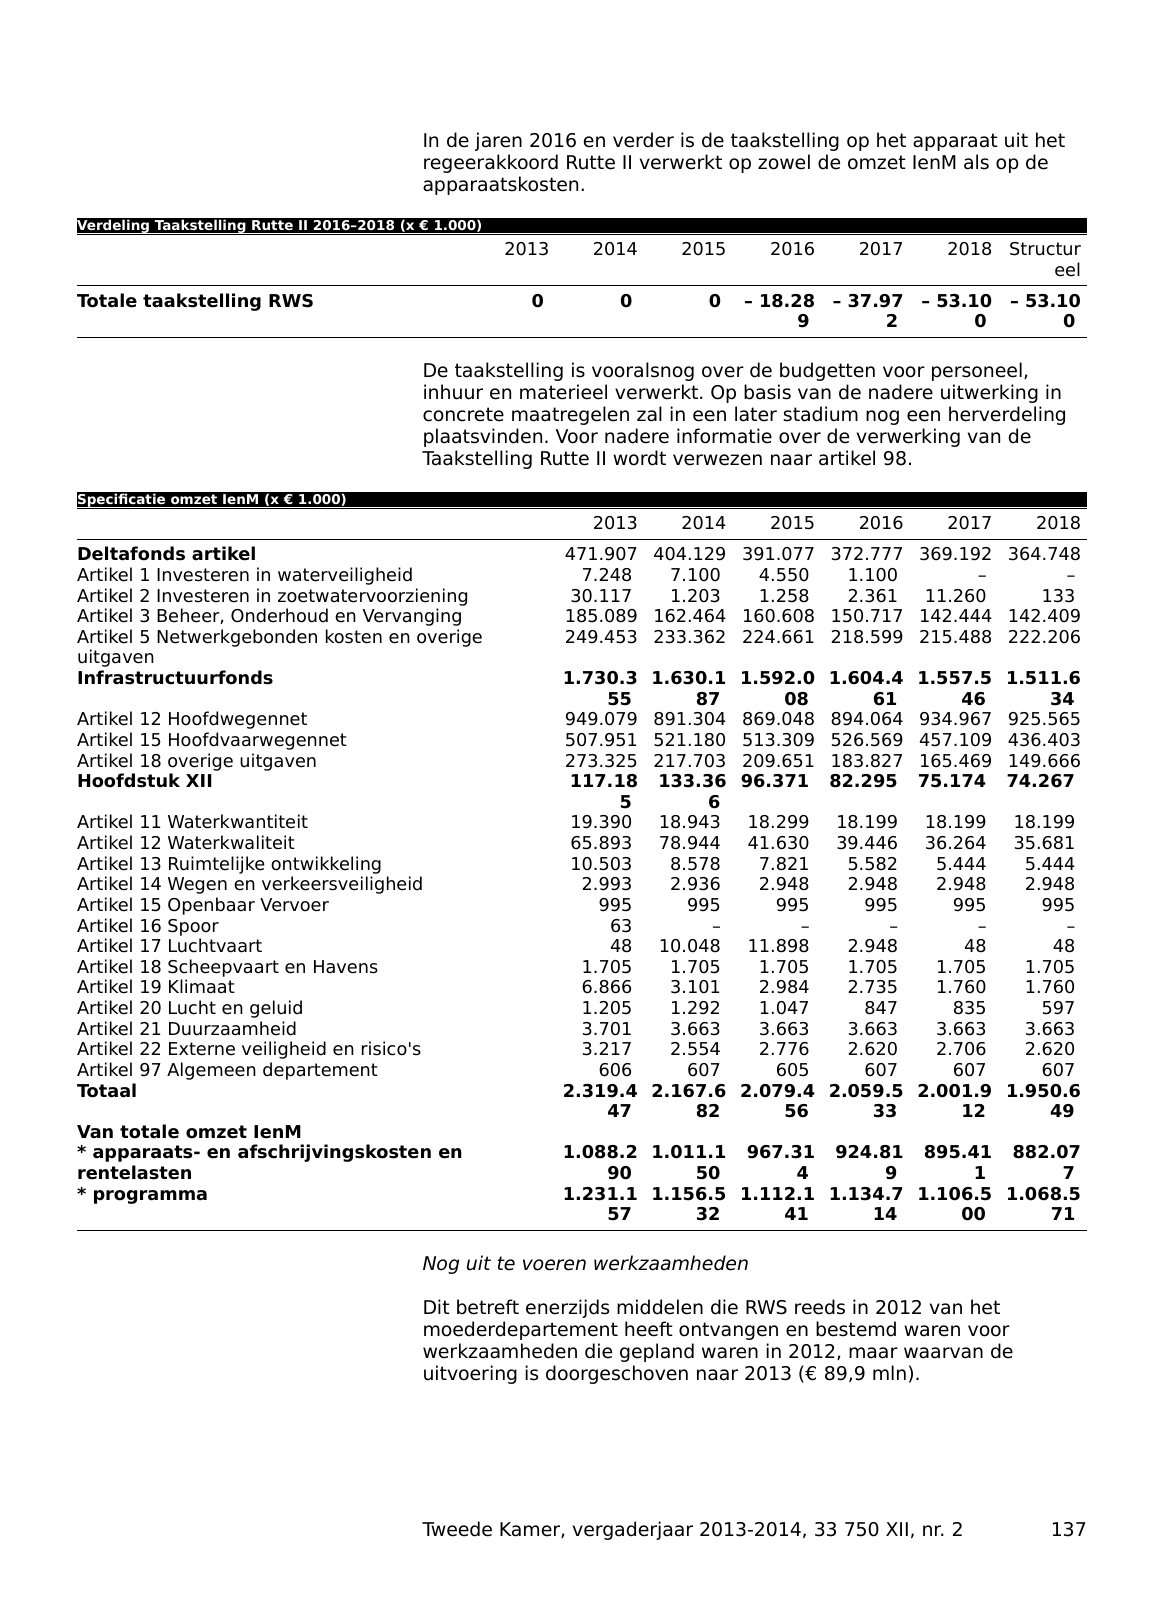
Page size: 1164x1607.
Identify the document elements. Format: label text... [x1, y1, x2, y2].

table_cell 995 [644, 895, 732, 916]
table_cell 2.079.456 [732, 1081, 821, 1122]
table_cell 2015 [732, 509, 821, 538]
table_cell Artikel 97 Algemeen departement [77, 1060, 555, 1081]
table_cell 48 [909, 936, 998, 957]
table_cell Artikel 2 Investeren in zoetwatervoorziening [77, 586, 555, 606]
table_cell 78.944 [644, 833, 732, 854]
table_cell 4.550 [732, 565, 821, 586]
table_cell 2.735 [821, 978, 909, 998]
table_cell Artikel 11 Waterkwantiteit [77, 813, 555, 833]
table_cell [821, 1122, 909, 1142]
table_cell 2013 [555, 509, 644, 538]
table_cell 249.453 [555, 627, 644, 668]
text Dit betreft enerzijds middelen die RWS reeds in 2012 van het moederdepartement heeft ontvangen en bestemd waren voor werkzaamheden die gepland waren in 2012, maar waarvan de uitvoering is doorgeschoven naar 2013 (€ 89,9 mln). [422, 1297, 1087, 1385]
table_cell 2018 [909, 235, 998, 285]
table_cell 1.292 [644, 998, 732, 1019]
table_cell – [821, 916, 909, 936]
table_cell Deltafonds artikel [77, 540, 555, 565]
table_cell Artikel 3 Beheer, Onderhoud en Vervanging [77, 606, 555, 627]
table_cell 7.248 [555, 565, 644, 586]
table_cell 1.106.500 [909, 1184, 998, 1229]
table_cell 995 [821, 895, 909, 916]
table_cell 2.361 [821, 586, 909, 606]
table_cell 18.199 [909, 813, 998, 833]
table_cell Artikel 5 Netwerkgebonden kosten en overige uitgaven [77, 627, 555, 668]
table_cell 1.205 [555, 998, 644, 1019]
table_cell 436.403 [998, 730, 1087, 751]
table_cell 63 [555, 916, 644, 936]
table_cell 835 [909, 998, 998, 1019]
table_cell 0 [555, 286, 644, 337]
table_cell 995 [998, 895, 1087, 916]
table_cell 185.089 [555, 606, 644, 627]
table_cell 18.199 [821, 813, 909, 833]
table_cell 19.390 [555, 813, 644, 833]
table_cell 65.893 [555, 833, 644, 854]
table_cell * programma [77, 1184, 555, 1229]
table_cell 869.048 [732, 709, 821, 730]
table_cell – 18.289 [732, 286, 821, 337]
table_cell 2013 [466, 235, 555, 285]
table_cell 457.109 [909, 730, 998, 751]
table_cell 11.898 [732, 936, 821, 957]
table_cell 364.748 [998, 540, 1087, 565]
table_cell 0 [644, 286, 732, 337]
table_cell 2.319.447 [555, 1081, 644, 1122]
table_cell 3.701 [555, 1019, 644, 1039]
table_cell 891.304 [644, 709, 732, 730]
table_cell 82.295 [821, 771, 909, 812]
table_cell Artikel 15 Openbaar Vervoer [77, 895, 555, 916]
table_cell 183.827 [821, 751, 909, 771]
table_cell 1.730.355 [555, 668, 644, 709]
table_cell 218.599 [821, 627, 909, 668]
table_cell 521.180 [644, 730, 732, 751]
table_cell 10.503 [555, 854, 644, 874]
table_cell 222.206 [998, 627, 1087, 668]
table_cell 2.554 [644, 1039, 732, 1060]
table_cell Artikel 13 Ruimtelijke ontwikkeling [77, 854, 555, 874]
table_cell 847 [821, 998, 909, 1019]
table_cell 924.819 [821, 1143, 909, 1184]
table_cell 30.117 [555, 586, 644, 606]
subtitle Nog uit te voeren werkzaamheden [422, 1253, 1087, 1275]
table_cell 3.217 [555, 1039, 644, 1060]
table_cell 2.993 [555, 874, 644, 895]
table_cell 150.717 [821, 606, 909, 627]
table_cell 404.129 [644, 540, 732, 565]
table_cell 2018 [998, 509, 1087, 538]
table_cell 2.059.533 [821, 1081, 909, 1122]
table_cell 967.314 [732, 1143, 821, 1184]
table_cell 7.100 [644, 565, 732, 586]
table_cell 2.620 [821, 1039, 909, 1060]
table_cell 2017 [821, 235, 909, 285]
table_cell 162.464 [644, 606, 732, 627]
table_cell Artikel 22 Externe veiligheid en risico's [77, 1039, 555, 1060]
table_cell 2016 [732, 235, 821, 285]
table_cell 597 [998, 998, 1087, 1019]
table_cell 217.703 [644, 751, 732, 771]
table_cell 5.444 [998, 854, 1087, 874]
table_cell Artikel 21 Duurzaamheid [77, 1019, 555, 1039]
table_cell Artikel 17 Luchtvaart [77, 936, 555, 957]
table_cell 882.077 [998, 1143, 1087, 1184]
table_cell [77, 509, 555, 538]
table_cell – [909, 916, 998, 936]
table_cell 18.943 [644, 813, 732, 833]
table_cell 1.047 [732, 998, 821, 1019]
table_cell 607 [821, 1060, 909, 1081]
table_cell 995 [909, 895, 998, 916]
table_cell [909, 1122, 998, 1142]
table_cell 607 [998, 1060, 1087, 1081]
table_cell 934.967 [909, 709, 998, 730]
table_cell [732, 1122, 821, 1142]
table_header Verdeling Taakstelling Rutte II 2016–2018 (x € 1.000) [77, 218, 1087, 233]
table_cell – 53.100 [998, 286, 1087, 337]
table_cell Artikel 16 Spoor [77, 916, 555, 936]
table_cell 605 [732, 1060, 821, 1081]
table_cell 1.705 [644, 957, 732, 977]
table_cell 2.706 [909, 1039, 998, 1060]
text De taakstelling is vooralsnog over de budgetten voor personeel, inhuur en materieel verwerkt. Op basis van de nadere uitwerking in concrete maatregelen zal in een later stadium nog een herverdeling plaatsvinden. Voor nadere informatie over de verwerking van de Taakstelling Rutte II wordt verwezen naar artikel 98. [422, 360, 1087, 470]
table_cell 2014 [644, 509, 732, 538]
table_cell 1.134.714 [821, 1184, 909, 1229]
table_cell 2.948 [998, 874, 1087, 895]
table_cell 1.604.461 [821, 668, 909, 709]
table_cell 1.950.649 [998, 1081, 1087, 1122]
table_cell 1.203 [644, 586, 732, 606]
table_cell 96.371 [732, 771, 821, 812]
table_cell 2.167.682 [644, 1081, 732, 1122]
table_cell 3.663 [998, 1019, 1087, 1039]
table_cell [77, 235, 466, 285]
table_cell 7.821 [732, 854, 821, 874]
table_cell 1.705 [998, 957, 1087, 977]
table_cell Artikel 1 Investeren in waterveiligheid [77, 565, 555, 586]
table_cell 1.088.290 [555, 1143, 644, 1184]
table_cell – [998, 565, 1087, 586]
table_cell 372.777 [821, 540, 909, 565]
table_cell 215.488 [909, 627, 998, 668]
table_cell 133.366 [644, 771, 732, 812]
table_cell 995 [555, 895, 644, 916]
table_cell Artikel 15 Hoofdvaarwegennet [77, 730, 555, 751]
table_cell [644, 1122, 732, 1142]
table_cell 1.705 [909, 957, 998, 977]
table_cell 1.760 [998, 978, 1087, 998]
table_cell Totaal [77, 1081, 555, 1122]
table_cell 607 [909, 1060, 998, 1081]
table_cell Artikel 20 Lucht en geluid [77, 998, 555, 1019]
table_cell * apparaats- en afschrijvingskosten en rentelasten [77, 1143, 555, 1184]
table_cell 2.001.912 [909, 1081, 998, 1122]
table_cell 5.444 [909, 854, 998, 874]
table_cell Van totale omzet IenM [77, 1122, 555, 1142]
table_cell 224.661 [732, 627, 821, 668]
table_cell 10.048 [644, 936, 732, 957]
table_cell 35.681 [998, 833, 1087, 854]
table_cell 995 [732, 895, 821, 916]
table_cell 5.582 [821, 854, 909, 874]
table_cell [998, 1122, 1087, 1142]
table_cell 3.663 [644, 1019, 732, 1039]
table_cell 1.592.008 [732, 668, 821, 709]
table_cell 1.557.546 [909, 668, 998, 709]
table_cell 2.948 [732, 874, 821, 895]
table_cell 607 [644, 1060, 732, 1081]
table_cell Artikel 12 Hoofdwegennet [77, 709, 555, 730]
table_cell 2014 [555, 235, 644, 285]
table_cell 209.651 [732, 751, 821, 771]
table_cell 606 [555, 1060, 644, 1081]
table_cell 142.409 [998, 606, 1087, 627]
table_cell 160.608 [732, 606, 821, 627]
table_cell 1.231.157 [555, 1184, 644, 1229]
table_cell 3.663 [732, 1019, 821, 1039]
table_cell Artikel 12 Waterkwaliteit [77, 833, 555, 854]
table_cell 1.258 [732, 586, 821, 606]
table_cell 2.948 [909, 874, 998, 895]
table_cell 8.578 [644, 854, 732, 874]
table_cell 1.011.150 [644, 1143, 732, 1184]
table_cell – [998, 916, 1087, 936]
table_cell 2015 [644, 235, 732, 285]
table_cell 117.185 [555, 771, 644, 812]
table_cell 1.511.634 [998, 668, 1087, 709]
table_cell 2.984 [732, 978, 821, 998]
table_cell 3.663 [821, 1019, 909, 1039]
table_cell Artikel 14 Wegen en verkeersveiligheid [77, 874, 555, 895]
table_cell 1.705 [555, 957, 644, 977]
table_cell 74.267 [998, 771, 1087, 812]
table_cell Hoofdstuk XII [77, 771, 555, 812]
table_cell 11.260 [909, 586, 998, 606]
table_cell Totale taakstelling RWS [77, 286, 466, 337]
table_cell 1.068.571 [998, 1184, 1087, 1229]
table_cell – [732, 916, 821, 936]
table_cell 0 [466, 286, 555, 337]
table_cell 18.199 [998, 813, 1087, 833]
table_cell 36.264 [909, 833, 998, 854]
table_cell 1.630.187 [644, 668, 732, 709]
table_cell Structureel [998, 235, 1087, 285]
table_cell 18.299 [732, 813, 821, 833]
table_cell 513.309 [732, 730, 821, 751]
table_cell 526.569 [821, 730, 909, 751]
table_cell 894.064 [821, 709, 909, 730]
table_header Specificatie omzet IenM (x € 1.000) [77, 492, 1087, 507]
table_cell Artikel 18 Scheepvaart en Havens [77, 957, 555, 977]
table_cell 2.936 [644, 874, 732, 895]
table_cell 3.101 [644, 978, 732, 998]
table_cell 2016 [821, 509, 909, 538]
table_cell 2017 [909, 509, 998, 538]
table_cell 39.446 [821, 833, 909, 854]
table_cell 273.325 [555, 751, 644, 771]
table_cell – [909, 565, 998, 586]
table_cell 949.079 [555, 709, 644, 730]
text In de jaren 2016 en verder is de taakstelling op het apparaat uit het regeerakkoord Rutte II verwerkt op zowel de omzet IenM als op de apparaatskosten. [422, 130, 1087, 196]
table_cell 3.663 [909, 1019, 998, 1039]
table_cell 507.951 [555, 730, 644, 751]
table_cell 391.077 [732, 540, 821, 565]
table_cell – 37.972 [821, 286, 909, 337]
table_cell Artikel 19 Klimaat [77, 978, 555, 998]
table_cell – 53.100 [909, 286, 998, 337]
table_cell Artikel 18 overige uitgaven [77, 751, 555, 771]
table_cell 149.666 [998, 751, 1087, 771]
table_cell 75.174 [909, 771, 998, 812]
table_cell 2.948 [821, 874, 909, 895]
table_cell 895.411 [909, 1143, 998, 1184]
table_cell 1.112.141 [732, 1184, 821, 1229]
table_cell – [644, 916, 732, 936]
table_cell Infrastructuurfonds [77, 668, 555, 709]
table_cell 165.469 [909, 751, 998, 771]
table_cell 2.948 [821, 936, 909, 957]
table_cell 1.705 [732, 957, 821, 977]
table_cell 2.620 [998, 1039, 1087, 1060]
table_cell 233.362 [644, 627, 732, 668]
table_cell 1.100 [821, 565, 909, 586]
table_cell 1.705 [821, 957, 909, 977]
table_cell 6.866 [555, 978, 644, 998]
table_cell 471.907 [555, 540, 644, 565]
table_cell 133 [998, 586, 1087, 606]
table_cell 2.776 [732, 1039, 821, 1060]
table_cell 48 [998, 936, 1087, 957]
table_cell 48 [555, 936, 644, 957]
table_cell 1.760 [909, 978, 998, 998]
table_cell 369.192 [909, 540, 998, 565]
table_cell 142.444 [909, 606, 998, 627]
table_cell 925.565 [998, 709, 1087, 730]
table_cell 1.156.532 [644, 1184, 732, 1229]
table_cell 41.630 [732, 833, 821, 854]
table_cell [555, 1122, 644, 1142]
